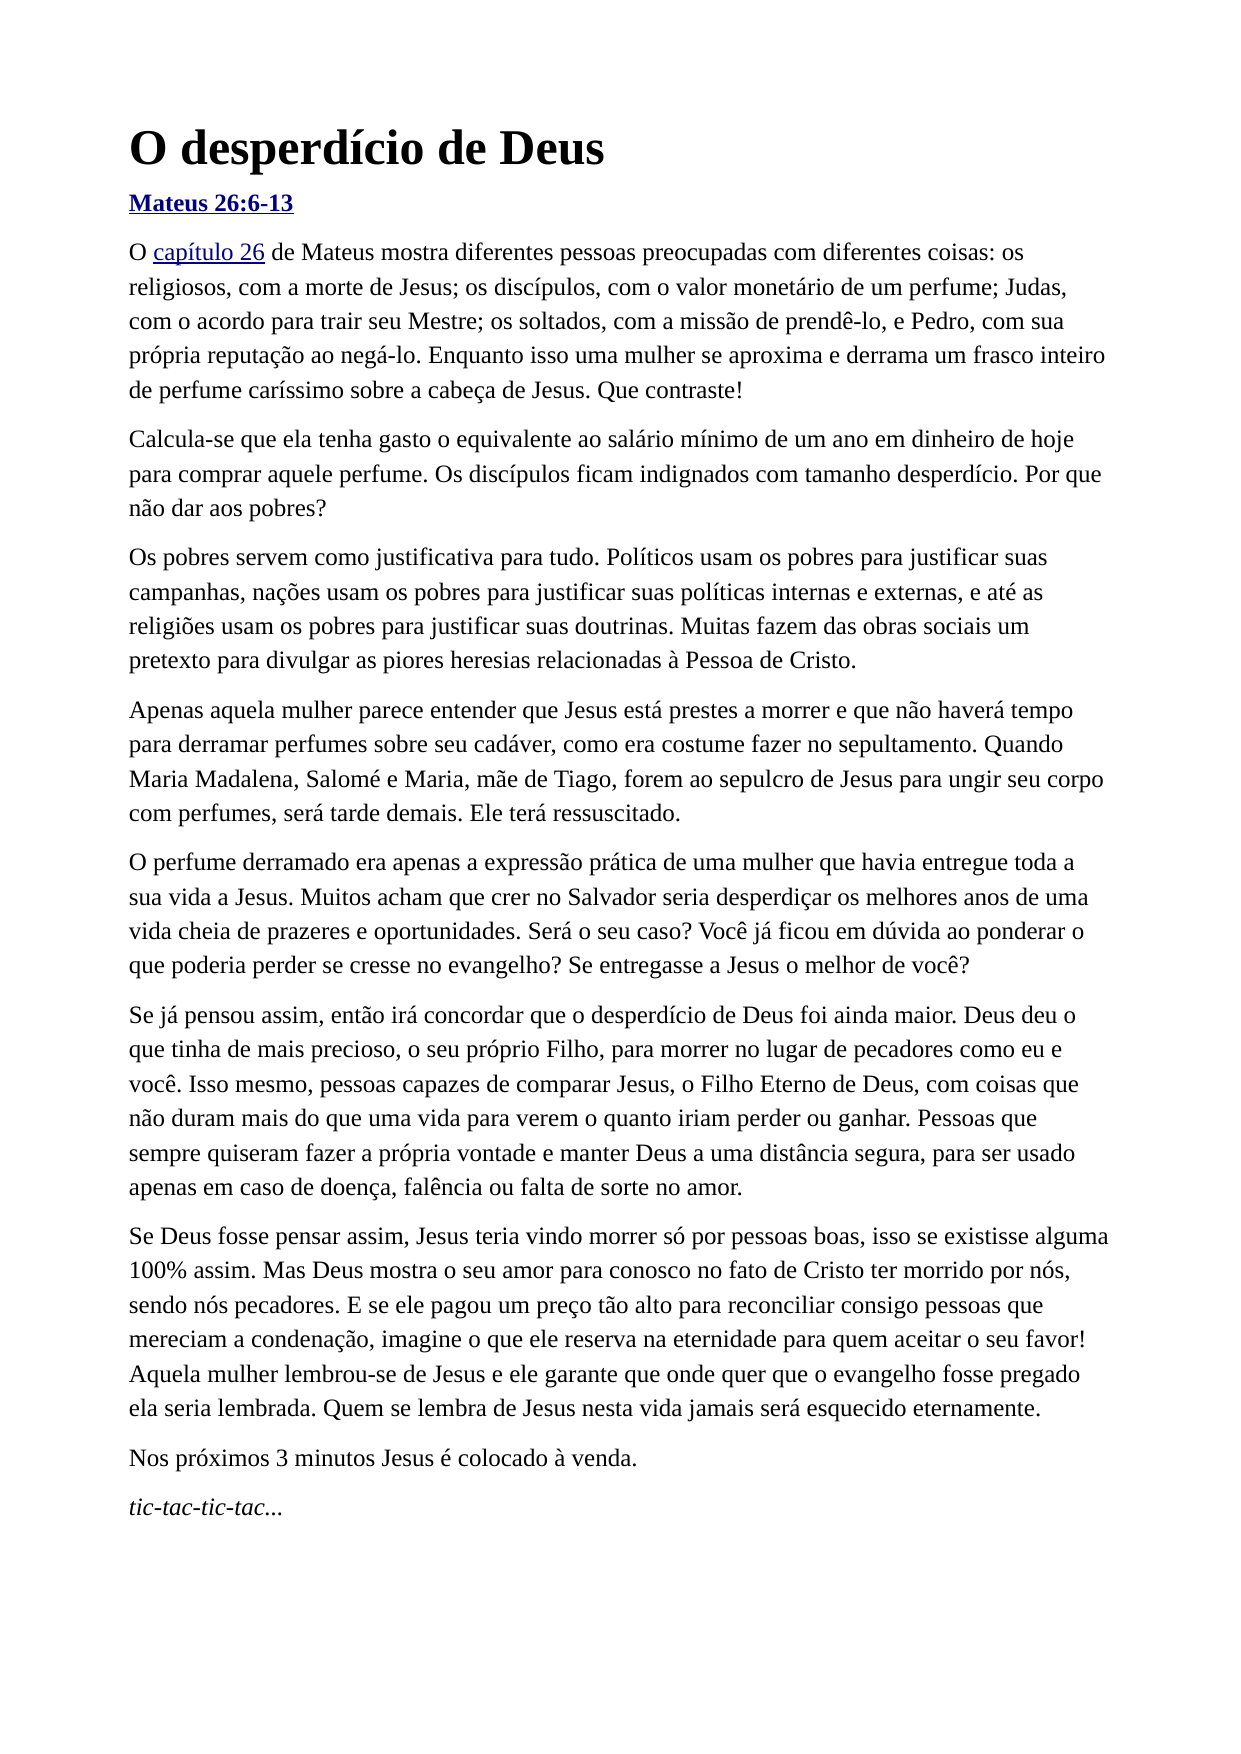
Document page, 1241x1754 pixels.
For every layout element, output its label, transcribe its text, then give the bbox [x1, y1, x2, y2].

text Mateus 26:6-13 [129, 188, 1111, 217]
subtitle O desperdício de Deus [129, 118, 1111, 176]
text O perfume derramado era apenas a expressão prática de uma mulher que havia entregue toda a sua vida a Jesus. Muitos acham que crer no Salvador seria desperdiçar os melhores anos de uma vida cheia de prazeres e oportunidades. Será o seu caso? Você já ficou em dúvida ao ponderar o que poderia perder se cresse no evangelho? Se entregasse a Jesus o melhor de você? [129, 847, 1111, 979]
text Se já pensou assim, então irá concordar que o desperdício de Deus foi ainda maior. Deus deu o que tinha de mais precioso, o seu próprio Filho, para morrer no lugar de pecadores como eu e você. Isso mesmo, pessoas capazes de comparar Jesus, o Filho Eterno de Deus, com coisas que não duram mais do que uma vida para verem o quanto iriam perder ou ganhar. Pessoas que sempre quiseram fazer a própria vontade e manter Deus a uma distância segura, para ser usado apenas em caso de doença, falência ou falta de sorte no amor. [129, 1000, 1111, 1201]
text Nos próximos 3 minutos Jesus é colocado à venda. [129, 1443, 1111, 1471]
text Calcula-se que ela tenha gasto o equivalente ao salário mínimo de um ano em dinheiro de hoje para comprar aquele perfume. Os discípulos ficam indignados com tamanho desperdício. Por que não dar aos pobres? [129, 424, 1111, 522]
text Se Deus fosse pensar assim, Jesus teria vindo morrer só por pessoas boas, isso se existisse alguma 100% assim. Mas Deus mostra o seu amor para conosco no fato de Cristo ter morrido por nós, sendo nós pecadores. E se ele pagou um preço tão alto para reconciliar consigo pessoas que mereciam a condenação, imagine o que ele reserva na eternidade para quem aceitar o seu favor! Aquela mulher lembrou-se de Jesus e ele garante que onde quer que o evangelho fosse pregado ela seria lembrada. Quem se lembra de Jesus nesta vida jamais será esquecido eternamente. [129, 1221, 1111, 1422]
text Os pobres servem como justificativa para tudo. Políticos usam os pobres para justificar suas campanhas, nações usam os pobres para justificar suas políticas internas e externas, e até as religiões usam os pobres para justificar suas doutrinas. Muitas fazem das obras sociais um pretexto para divulgar as piores heresias relacionadas à Pessoa de Cristo. [129, 542, 1111, 674]
text Apenas aquela mulher parece entender que Jesus está prestes a morrer e que não haverá tempo para derramar perfumes sobre seu cadáver, como era costume fazer no sepultamento. Quando Maria Madalena, Salomé e Maria, mãe de Tiago, forem ao sepulcro de Jesus para ungir seu corpo com perfumes, será tarde demais. Ele terá ressuscitado. [129, 695, 1111, 827]
text O capítulo 26 de Mateus mostra diferentes pessoas preocupadas com diferentes coisas: os religiosos, com a morte de Jesus; os discípulos, com o valor monetário de um perfume; Judas, com o acordo para trair seu Mestre; os soltados, com a missão de prendê-lo, e Pedro, com sua própria reputação ao negá-lo. Enquanto isso uma mulher se aproxima e derrama um frasco inteiro de perfume caríssimo sobre a cabeça de Jesus. Que contraste! [129, 237, 1111, 404]
text tic-tac-tic-tac... [129, 1492, 1111, 1520]
